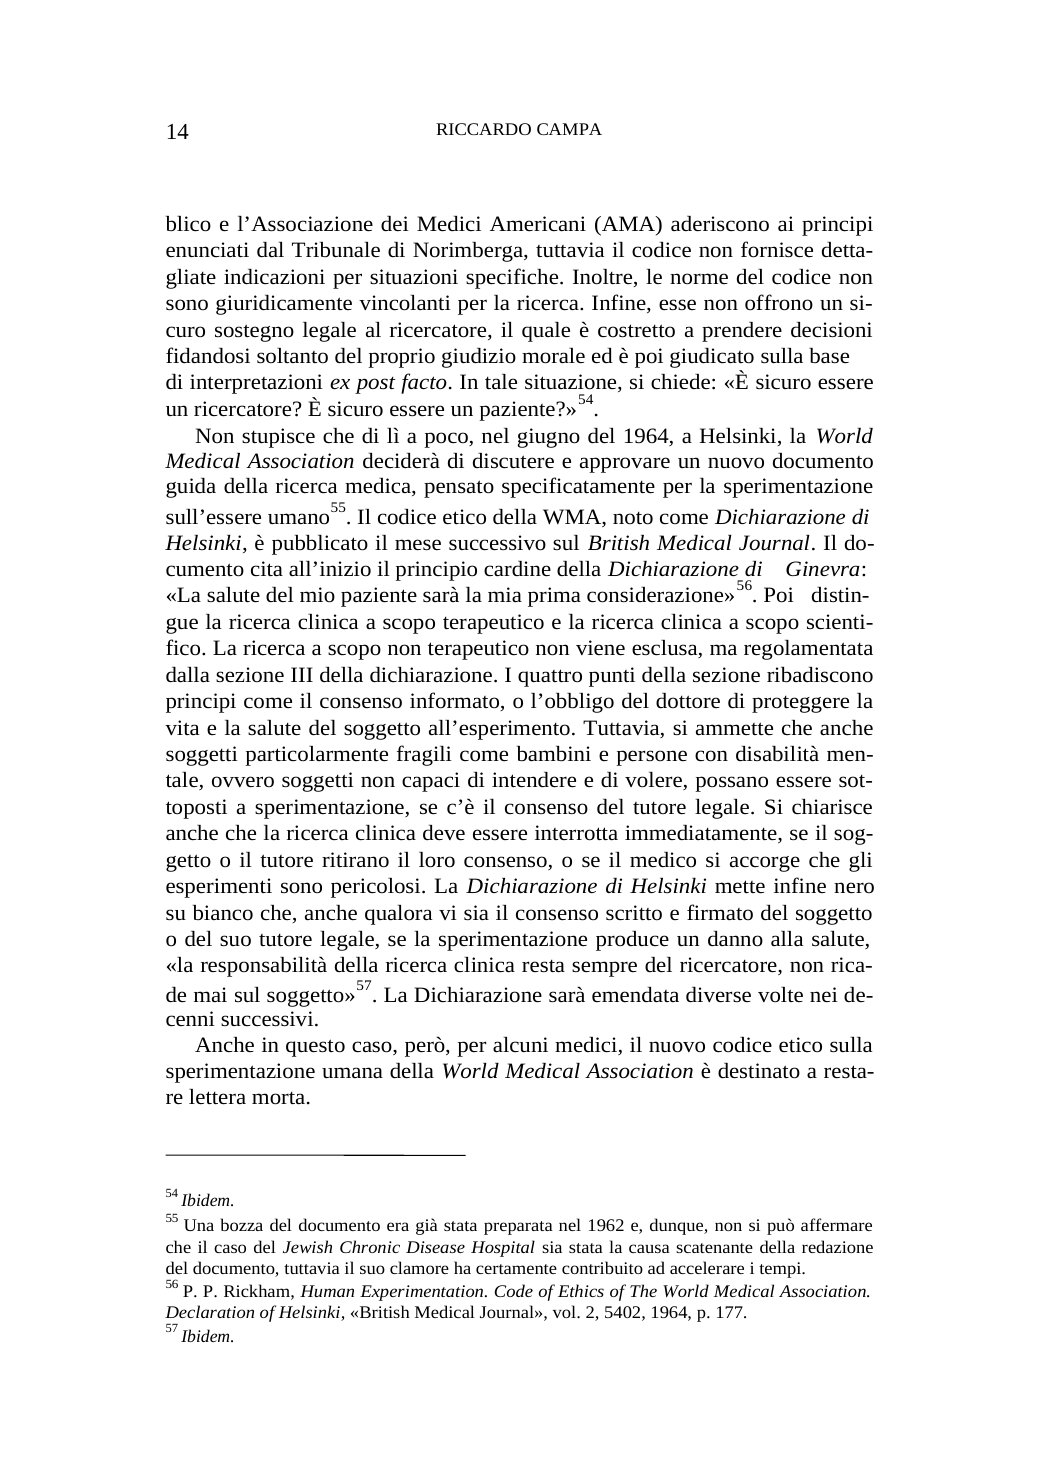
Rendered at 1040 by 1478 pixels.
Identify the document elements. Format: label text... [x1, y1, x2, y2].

text Non stupisce che di lì a poco, nel giugno del 1964, a Helsinki, la World Medical Association deciderà di discutere e approvare un nuovo documento guida della ricerca medica, pensato specificatamente per la sperimentazione sull’essere umano55. Il codice etico della WMA, noto come Dichiarazione di [165, 423, 875, 529]
text «la responsabilità della ricerca clinica resta sempre del ricercatore, non rica- de mai sul soggetto»57. La Dichiarazione sarà emendata diverse volte nei de- cenni successivi. [165, 953, 874, 1031]
text di interpretazioni ex post facto. In tale situazione, si chiede: «È sicuro essere un ricercatore? È sicuro essere un paziente?»54. [165, 371, 874, 421]
text 55 Una bozza del documento era già stata preparata nel 1962 e, dunque, non si può affermare che il caso del Jewish Chronic Disease Hospital sia stata la causa scatenante della redazione del documento, tuttavia il suo clamore ha certamente contribuito ad accelerare i tempi. [165, 1211, 874, 1278]
text 56 P. P. Rickham, Human Experimentation. Code of Ethics of The World Medical Association. Declaration of Helsinki, «British Medical Journal», vol. 2, 5402, 1964, p. 177. [165, 1280, 874, 1323]
text Anche in questo caso, però, per alcuni medici, il nuovo codice etico sulla sperimentazione umana della World Medical Association è destinato a resta- re lettera morta. [165, 1032, 874, 1109]
text 54 Ibidem. [165, 1186, 896, 1211]
text gue la ricerca clinica a scopo terapeutico e la ricerca clinica a scopo scienti- fico. La ricerca a scopo non terapeutico non viene esclusa, ma regolamentata dalla sezione III della dichiarazione. I quattro punti della sezione ribadiscono principi come il consenso informato, o l’obbligo del dottore di proteggere la vita e la salute del soggetto all’esperimento. Tuttavia, si ammette che anche soggetti particolarmente fragili come bambini e persone con disabilità men- tale, ovvero soggetti non capaci di intendere e di volere, possano essere sot- toposti a sperimentazione, se c’è il consenso del tutore legale. Si chiarisce anche che la ricerca clinica deve essere interrotta immediatamente, se il sog- getto o il tutore ritirano il loro consenso, o se il medico si accorge che gli esperimenti sono pericolosi. La Dichiarazione di Helsinki mette infine nero su bianco che, anche qualora vi sia il consenso scritto e firmato del soggetto o del suo tutore legale, se la sperimentazione produce un danno alla salute, [165, 609, 875, 951]
text Helsinki, è pubblicato il mese successivo sul British Medical Journal. Il do- cumento cita all’inizio il principio cardine della Dichiarazione di Ginevra: [165, 530, 874, 581]
text «La salute del mio paziente sarà la mia prima considerazione»56. Poi distin- [165, 582, 896, 607]
text blico e l’Associazione dei Medici Americani (AMA) aderiscono ai principi enunciati dal Tribunale di Norimberga, tuttavia il codice non fornisce detta- gliate indicazioni per situazioni specifiche. Inoltre, le norme del codice non sono giuridicamente vincolanti per la ricerca. Infine, esse non offrono un si- curo sostegno legale al ricercatore, il quale è costretto a prendere decisioni fidandosi soltanto del proprio giudizio morale ed è poi giudicato sulla base [165, 211, 874, 368]
text 57 Ibidem. [165, 1323, 896, 1347]
